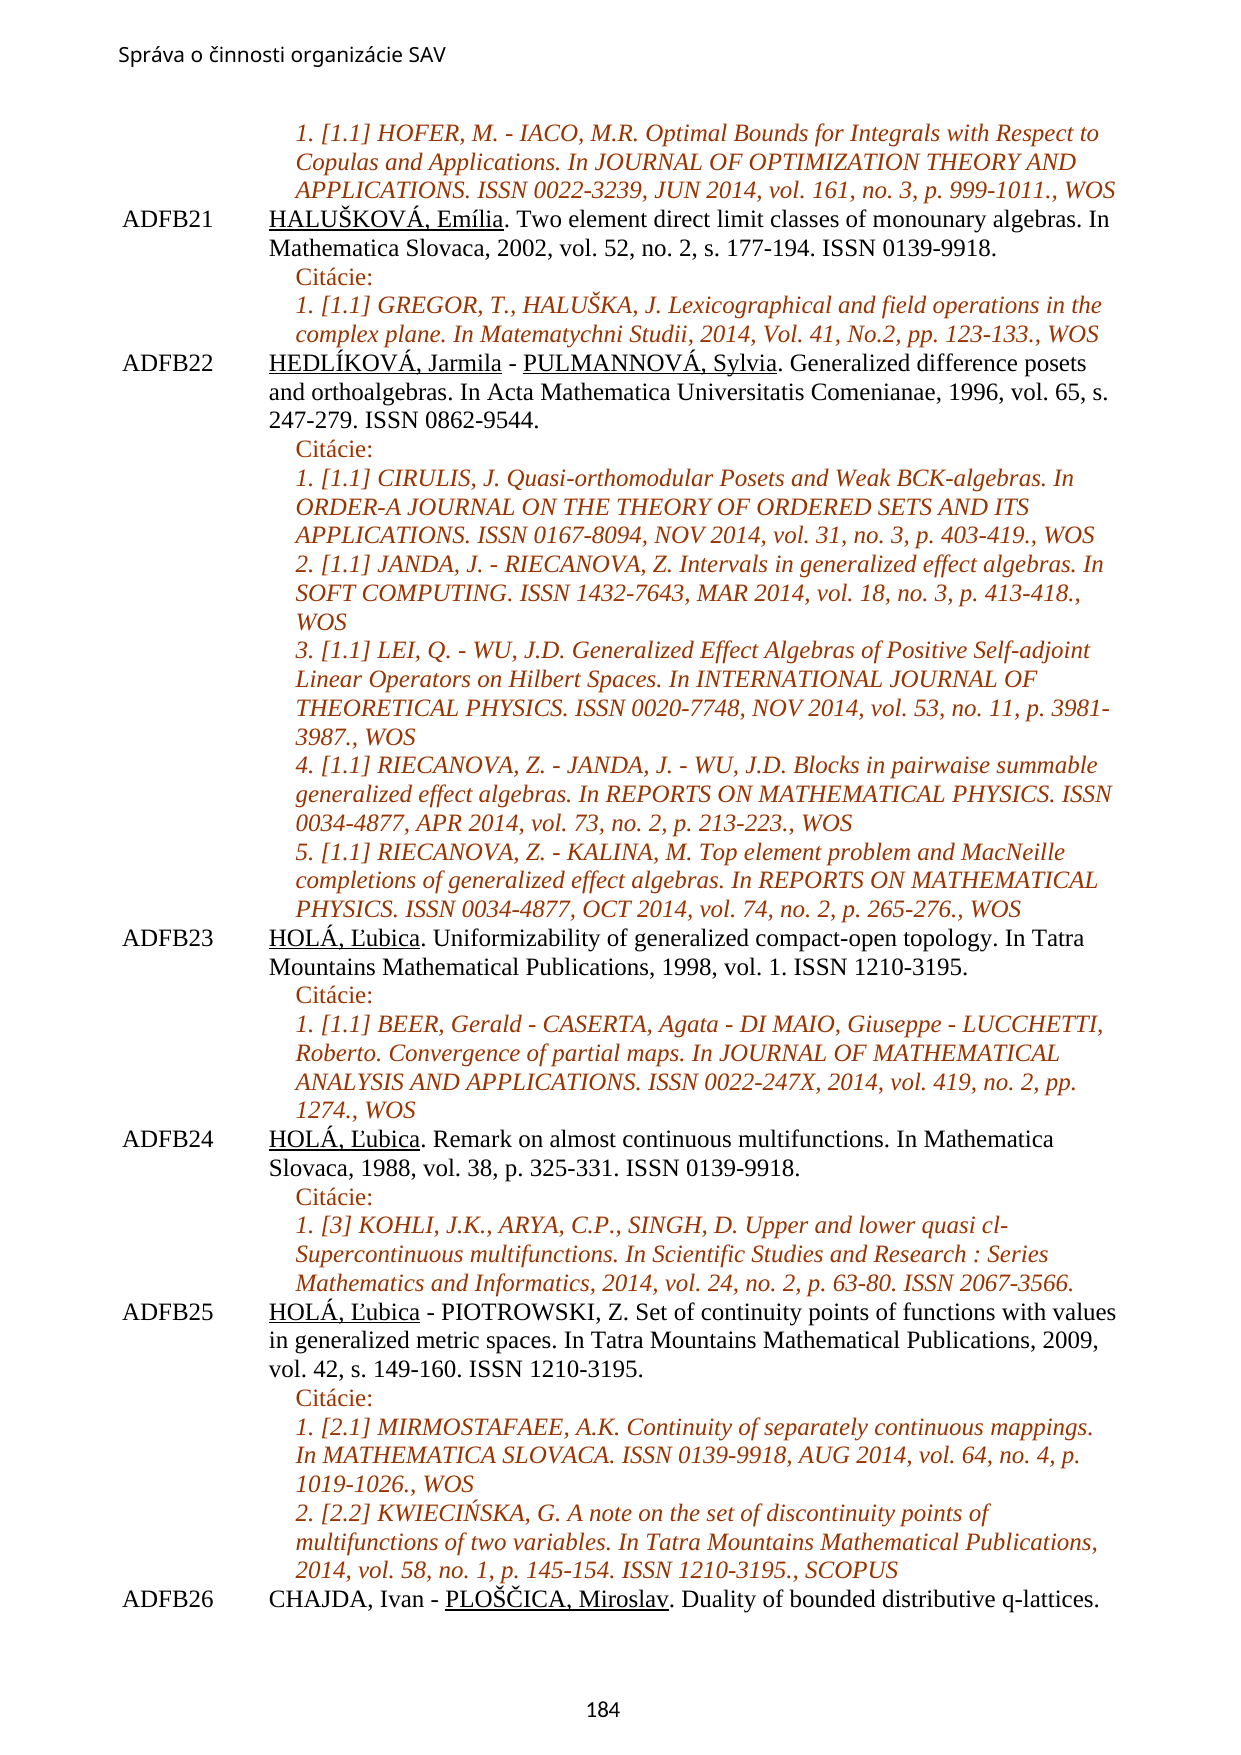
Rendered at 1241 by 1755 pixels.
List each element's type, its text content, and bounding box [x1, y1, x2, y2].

text 4. [1.1] RIECANOVA, Z. - JANDA, J. - WU, J.D. Blocks in pairwaise summable generalized effect algebras. In REPORTS ON MATHEMATICAL PHYSICS. ISSN 0034-4877, APR 2014, vol. 73, no. 2, p. 213-223., WOS [295, 751, 1122, 837]
table_header ADFB24 [122, 1124, 269, 1182]
table_header ADFB23 [122, 923, 269, 981]
text 1. [1.1] GREGOR, T., HALUŠKA, J. Lexicographical and field operations in the complex plane. In Matematychni Studii, 2014, Vol. 41, No.2, pp. 123-133., WOS [295, 291, 1122, 348]
text 1. [2.1] MIRMOSTAFAEE, A.K. Continuity of separately continuous mappings. In MATHEMATICA SLOVACA. ISSN 0139-9918, AUG 2014, vol. 64, no. 4, p. 1019-1026., WOS [295, 1412, 1122, 1498]
table_header ADFB25 [122, 1297, 269, 1383]
table_header HOLÁ, Ľubica. Uniformizability of generalized compact-open topology. In Tatra Mountains Mathematical Publications, 1998, vol. 1. ISSN 1210-3195. [269, 923, 1122, 981]
text Citácie: [295, 262, 1122, 291]
text 1. [3] KOHLI, J.K., ARYA, C.P., SINGH, D. Upper and lower quasi cl-Supercontinuous multifunctions. In Scientific Studies and Research : Series Mathematics and Informatics, 2014, vol. 24, no. 2, p. 63-80. ISSN 2067-3566. [295, 1211, 1122, 1297]
table_header HOLÁ, Ľubica - PIOTROWSKI, Z. Set of continuity points of functions with values in generalized metric spaces. In Tatra Mountains Mathematical Publications, 2009, vol. 42, s. 149-160. ISSN 1210-3195. [269, 1297, 1122, 1383]
text 1. [1.1] CIRULIS, J. Quasi-orthomodular Posets and Weak BCK-algebras. In ORDER-A JOURNAL ON THE THEORY OF ORDERED SETS AND ITS APPLICATIONS. ISSN 0167-8094, NOV 2014, vol. 31, no. 3, p. 403-419., WOS [295, 463, 1122, 549]
text Citácie: [295, 1383, 1122, 1412]
table_header HEDLÍKOVÁ, Jarmila - PULMANNOVÁ, Sylvia. Generalized difference posets and orthoalgebras. In Acta Mathematica Universitatis Comenianae, 1996, vol. 65, s. 247-279. ISSN 0862-9544. [269, 348, 1122, 434]
table_header ADFB22 [122, 348, 269, 434]
text 1. [1.1] BEER, Gerald - CASERTA, Agata - DI MAIO, Giuseppe - LUCCHETTI, Roberto. Convergence of partial maps. In JOURNAL OF MATHEMATICAL ANALYSIS AND APPLICATIONS. ISSN 0022-247X, 2014, vol. 419, no. 2, pp. 1274., WOS [295, 1009, 1122, 1124]
table_header CHAJDA, Ivan - PLOŠČICA, Miroslav. Duality of bounded distributive q-lattices. [269, 1584, 1122, 1613]
text 1. [1.1] HOFER, M. - IACO, M.R. Optimal Bounds for Integrals with Respect to Copulas and Applications. In JOURNAL OF OPTIMIZATION THEORY AND APPLICATIONS. ISSN 0022-3239, JUN 2014, vol. 161, no. 3, p. 999-1011., WOS [295, 118, 1122, 204]
table_header ADFB21 [122, 204, 269, 262]
text 2. [2.2] KWIECIŃSKA, G. A note on the set of discontinuity points of multifunctions of two variables. In Tatra Mountains Mathematical Publications, 2014, vol. 58, no. 1, p. 145-154. ISSN 1210-3195., SCOPUS [295, 1498, 1122, 1584]
text 3. [1.1] LEI, Q. - WU, J.D. Generalized Effect Algebras of Positive Self-adjoint Linear Operators on Hilbert Spaces. In INTERNATIONAL JOURNAL OF THEORETICAL PHYSICS. ISSN 0020-7748, NOV 2014, vol. 53, no. 11, p. 3981-3987., WOS [295, 636, 1122, 751]
text Citácie: [295, 981, 1122, 1009]
text Citácie: [295, 1182, 1122, 1211]
table_header HALUŠKOVÁ, Emília. Two element direct limit classes of monounary algebras. In Mathematica Slovaca, 2002, vol. 52, no. 2, s. 177-194. ISSN 0139-9918. [269, 204, 1122, 262]
table_header ADFB26 [122, 1584, 269, 1613]
text 5. [1.1] RIECANOVA, Z. - KALINA, M. Top element problem and MacNeille completions of generalized effect algebras. In REPORTS ON MATHEMATICAL PHYSICS. ISSN 0034-4877, OCT 2014, vol. 74, no. 2, p. 265-276., WOS [295, 837, 1122, 923]
text Citácie: [295, 434, 1122, 463]
table_header HOLÁ, Ľubica. Remark on almost continuous multifunctions. In Mathematica Slovaca, 1988, vol. 38, p. 325-331. ISSN 0139-9918. [269, 1124, 1122, 1182]
text 2. [1.1] JANDA, J. - RIECANOVA, Z. Intervals in generalized effect algebras. In SOFT COMPUTING. ISSN 1432-7643, MAR 2014, vol. 18, no. 3, p. 413-418., WOS [295, 549, 1122, 636]
